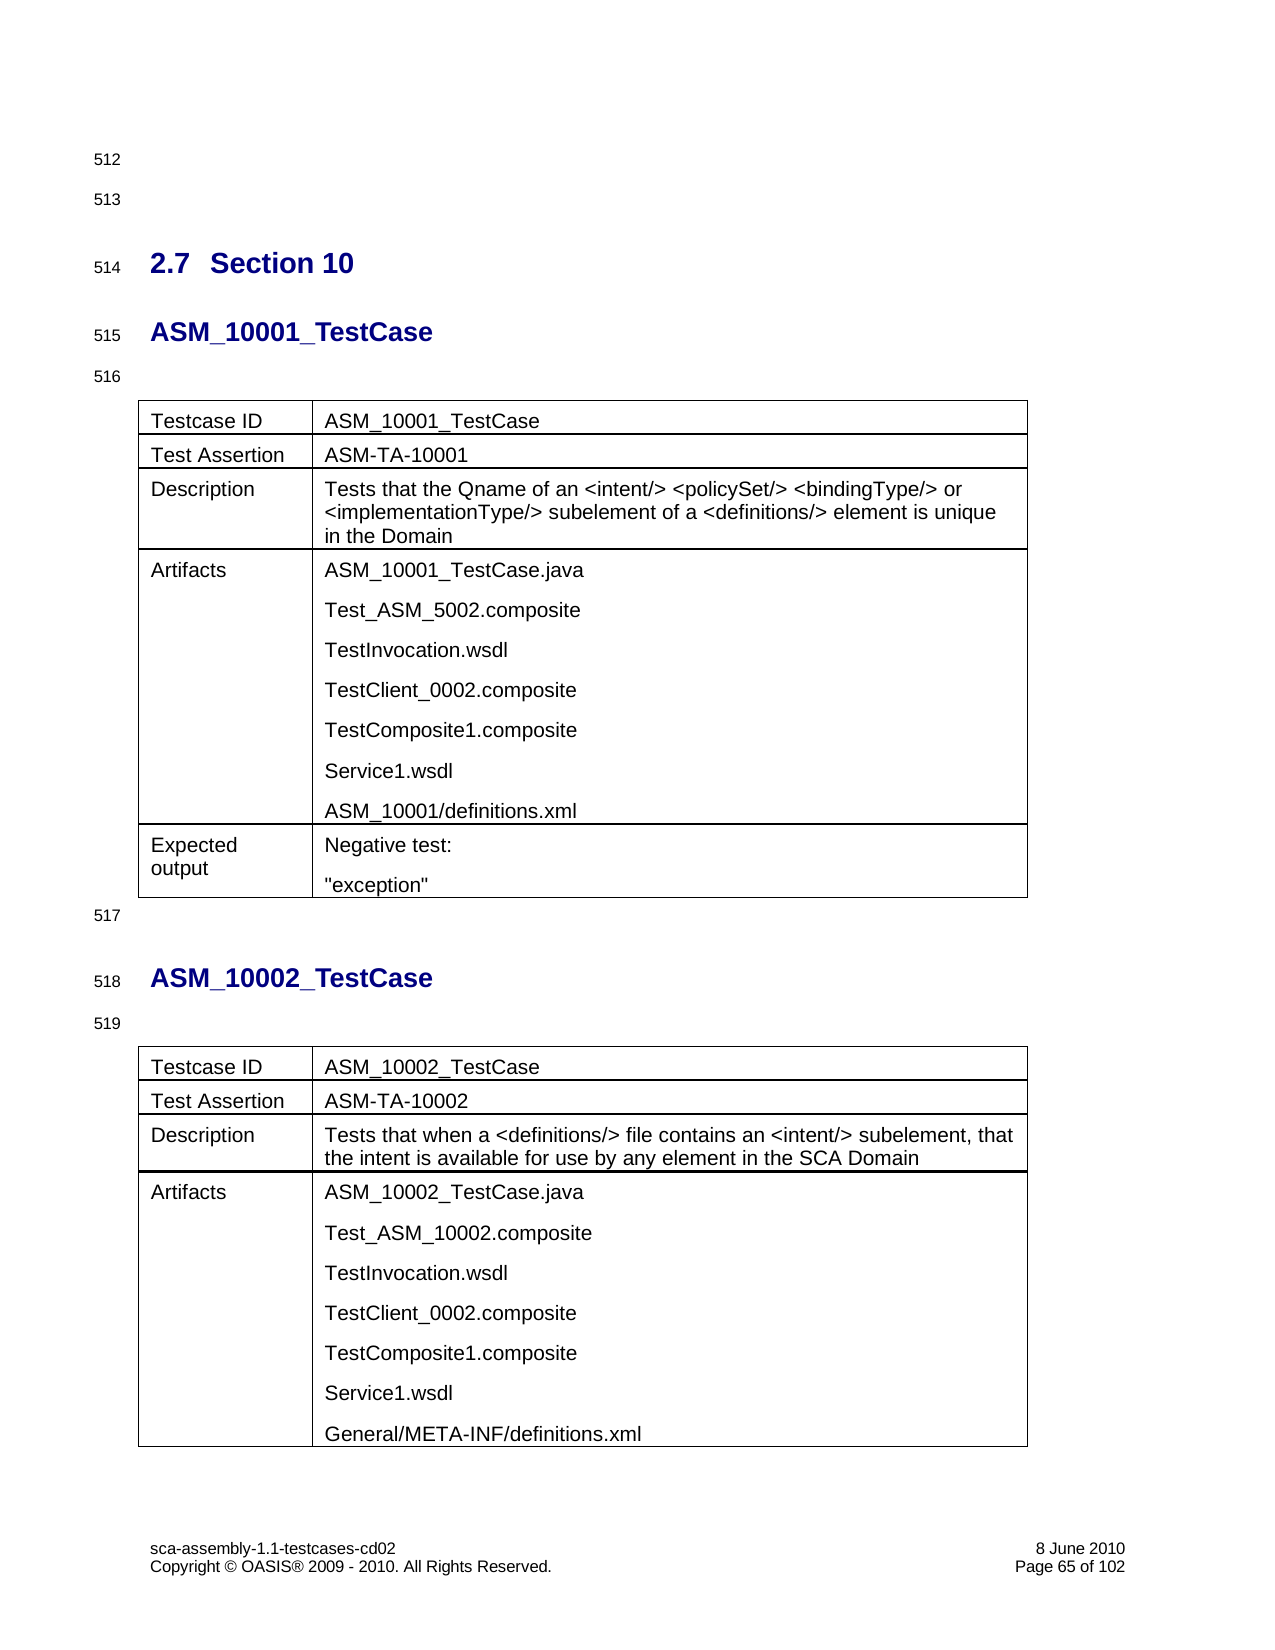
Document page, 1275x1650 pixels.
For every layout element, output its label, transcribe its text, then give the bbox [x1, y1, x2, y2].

table_cell Description [139, 1115, 312, 1170]
table_cell Test Assertion [139, 435, 312, 467]
table_cell Description [139, 469, 312, 548]
table_cell ASM-TA-10001 [313, 435, 1027, 467]
table_header ASM_10002_TestCase [313, 1047, 1027, 1079]
table_cell ASM-TA-10002 [313, 1081, 1027, 1113]
table_cell Negative test: "exception" [313, 825, 1027, 897]
table_cell Test Assertion [139, 1081, 312, 1113]
table_cell Tests that when a <definitions/> file contains an <intent/> subelement, that the intent is available for use by any element in the SCA Domain [313, 1115, 1027, 1170]
table_cell ASM_10002_TestCase.java Test_ASM_10002.composite TestInvocation.wsdl TestClient_0002.composite TestComposite1.composite Service1.wsdl General/META-INF/definitions.xml [313, 1173, 1027, 1446]
subtitle ASM_10001_TestCase [150, 317, 1125, 347]
table_cell Tests that the Qname of an <intent/> <policySet/> <bindingType/> or <implementationType/> subelement of a <definitions/> element is unique in the Domain [313, 469, 1027, 548]
table_header ASM_10001_TestCase [313, 401, 1027, 433]
table_header Testcase ID [139, 401, 312, 433]
table_cell Artifacts [139, 1173, 312, 1446]
table_cell Expected output [139, 825, 312, 897]
table_header Testcase ID [139, 1047, 312, 1079]
table_cell ASM_10001_TestCase.java Test_ASM_5002.composite TestInvocation.wsdl TestClient_0002.composite TestComposite1.composite Service1.wsdl ASM_10001/definitions.xml [313, 550, 1027, 823]
subtitle Section 10 [150, 247, 1125, 279]
subtitle ASM_10002_TestCase [150, 963, 1125, 993]
table_cell Artifacts [139, 550, 312, 823]
